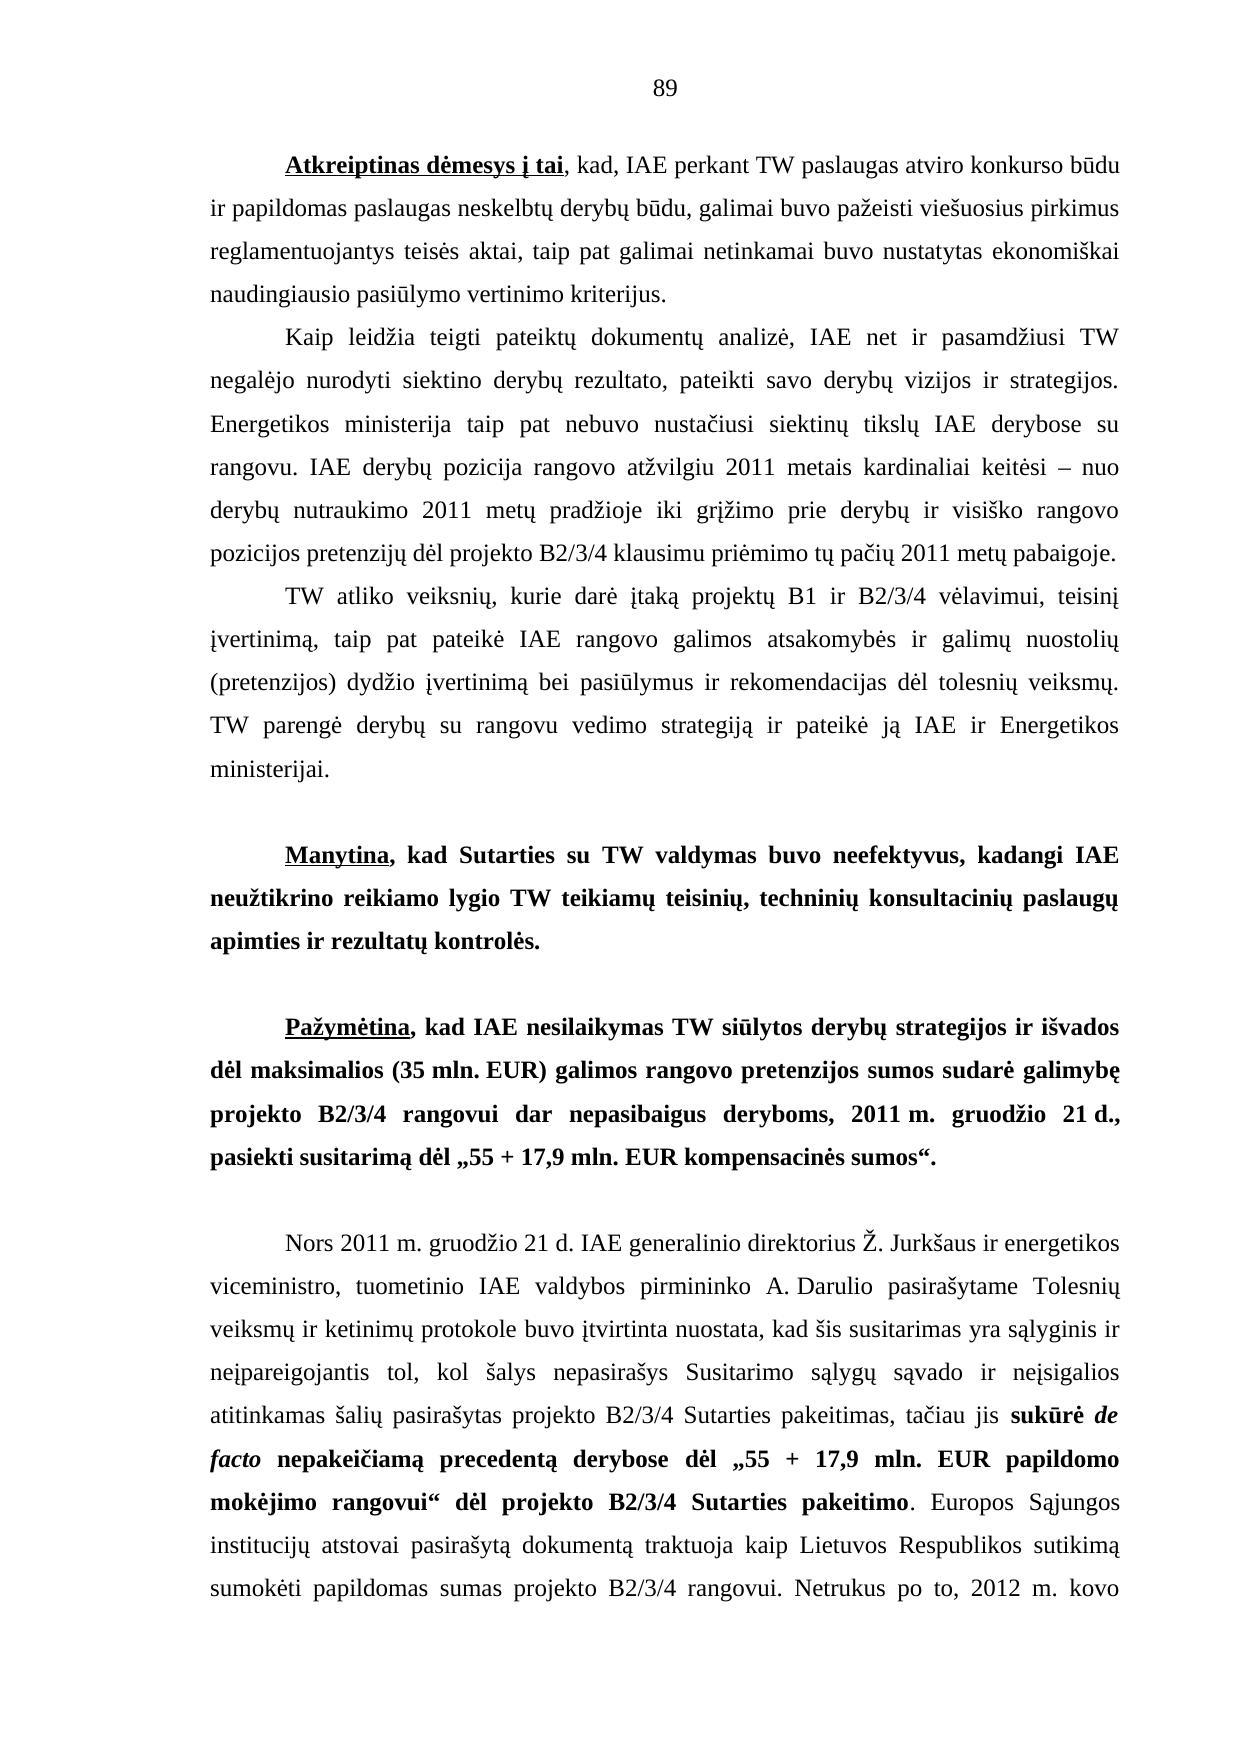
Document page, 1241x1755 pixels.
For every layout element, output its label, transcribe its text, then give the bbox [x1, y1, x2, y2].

text Atkreiptinas dėmesys į tai, kad, IAE perkant TW paslaugas atviro konkurso būdu ir papildomas paslaugas neskelbtų derybų būdu, galimai buvo pažeisti viešuosius pirkimus reglamentuojantys teisės aktai, taip pat galimai netinkamai buvo nustatytas ekonomiškai naudingiausio pasiūlymo vertinimo kriterijus. [210, 150, 1120, 308]
text Nors 2011 m. gruodžio 21 d. IAE generalinio direktorius Ž. Jurkšaus ir energetikos viceministro, tuometinio IAE valdybos pirmininko A. Darulio pasirašytame Tolesnių veiksmų ir ketinimų protokole buvo įtvirtinta nuostata, kad šis susitarimas yra sąlyginis ir neįpareigojantis tol, kol šalys nepasirašys Susitarimo sąlygų sąvado ir neįsigalios atitinkamas šalių pasirašytas projekto B2/3/4 Sutarties pakeitimas, tačiau jis sukūrė de facto nepakeičiamą precedentą derybose dėl „55 + 17,9 mln. EUR papildomo mokėjimo rangovui“ dėl projekto B2/3/4 Sutarties pakeitimo. Europos Sąjungos institucijų atstovai pasirašytą dokumentą traktuoja kaip Lietuvos Respublikos sutikimą sumokėti papildomas sumas projekto B2/3/4 rangovui. Netrukus po to, 2012 m. kovo [210, 1228, 1120, 1602]
text Kaip leidžia teigti pateiktų dokumentų analizė, IAE net ir pasamdžiusi TW negalėjo nurodyti siektino derybų rezultato, pateikti savo derybų vizijos ir strategijos. Energetikos ministerija taip pat nebuvo nustačiusi siektinų tikslų IAE derybose su rangovu. IAE derybų pozicija rangovo atžvilgiu 2011 metais kardinaliai keitėsi – nuo derybų nutraukimo 2011 metų pradžioje iki grįžimo prie derybų ir visiško rangovo pozicijos pretenzijų dėl projekto B2/3/4 klausimu priėmimo tų pačių 2011 metų pabaigoje. [210, 322, 1120, 567]
text TW atliko veiksnių, kurie darė įtaką projektų B1 ir B2/3/4 vėlavimui, teisinį įvertinimą, taip pat pateikė IAE rangovo galimos atsakomybės ir galimų nuostolių (pretenzijos) dydžio įvertinimą bei pasiūlymus ir rekomendacijas dėl tolesnių veiksmų. TW parengė derybų su rangovu vedimo strategiją ir pateikė ją IAE ir Energetikos ministerijai. [210, 581, 1120, 782]
text Manytina, kad Sutarties su TW valdymas buvo neefektyvus, kadangi IAE neužtikrino reikiamo lygio TW teikiamų teisinių, techninių konsultacinių paslaugų apimties ir rezultatų kontrolės. [210, 840, 1120, 955]
text Pažymėtina, kad IAE nesilaikymas TW siūlytos derybų strategijos ir išvados dėl maksimalios (35 mln. EUR) galimos rangovo pretenzijos sumos sudarė galimybę projekto B2/3/4 rangovui dar nepasibaigus deryboms, 2011 m. gruodžio 21 d., pasiekti susitarimą dėl „55 + 17,9 mln. EUR kompensacinės sumos“. [210, 1012, 1120, 1171]
